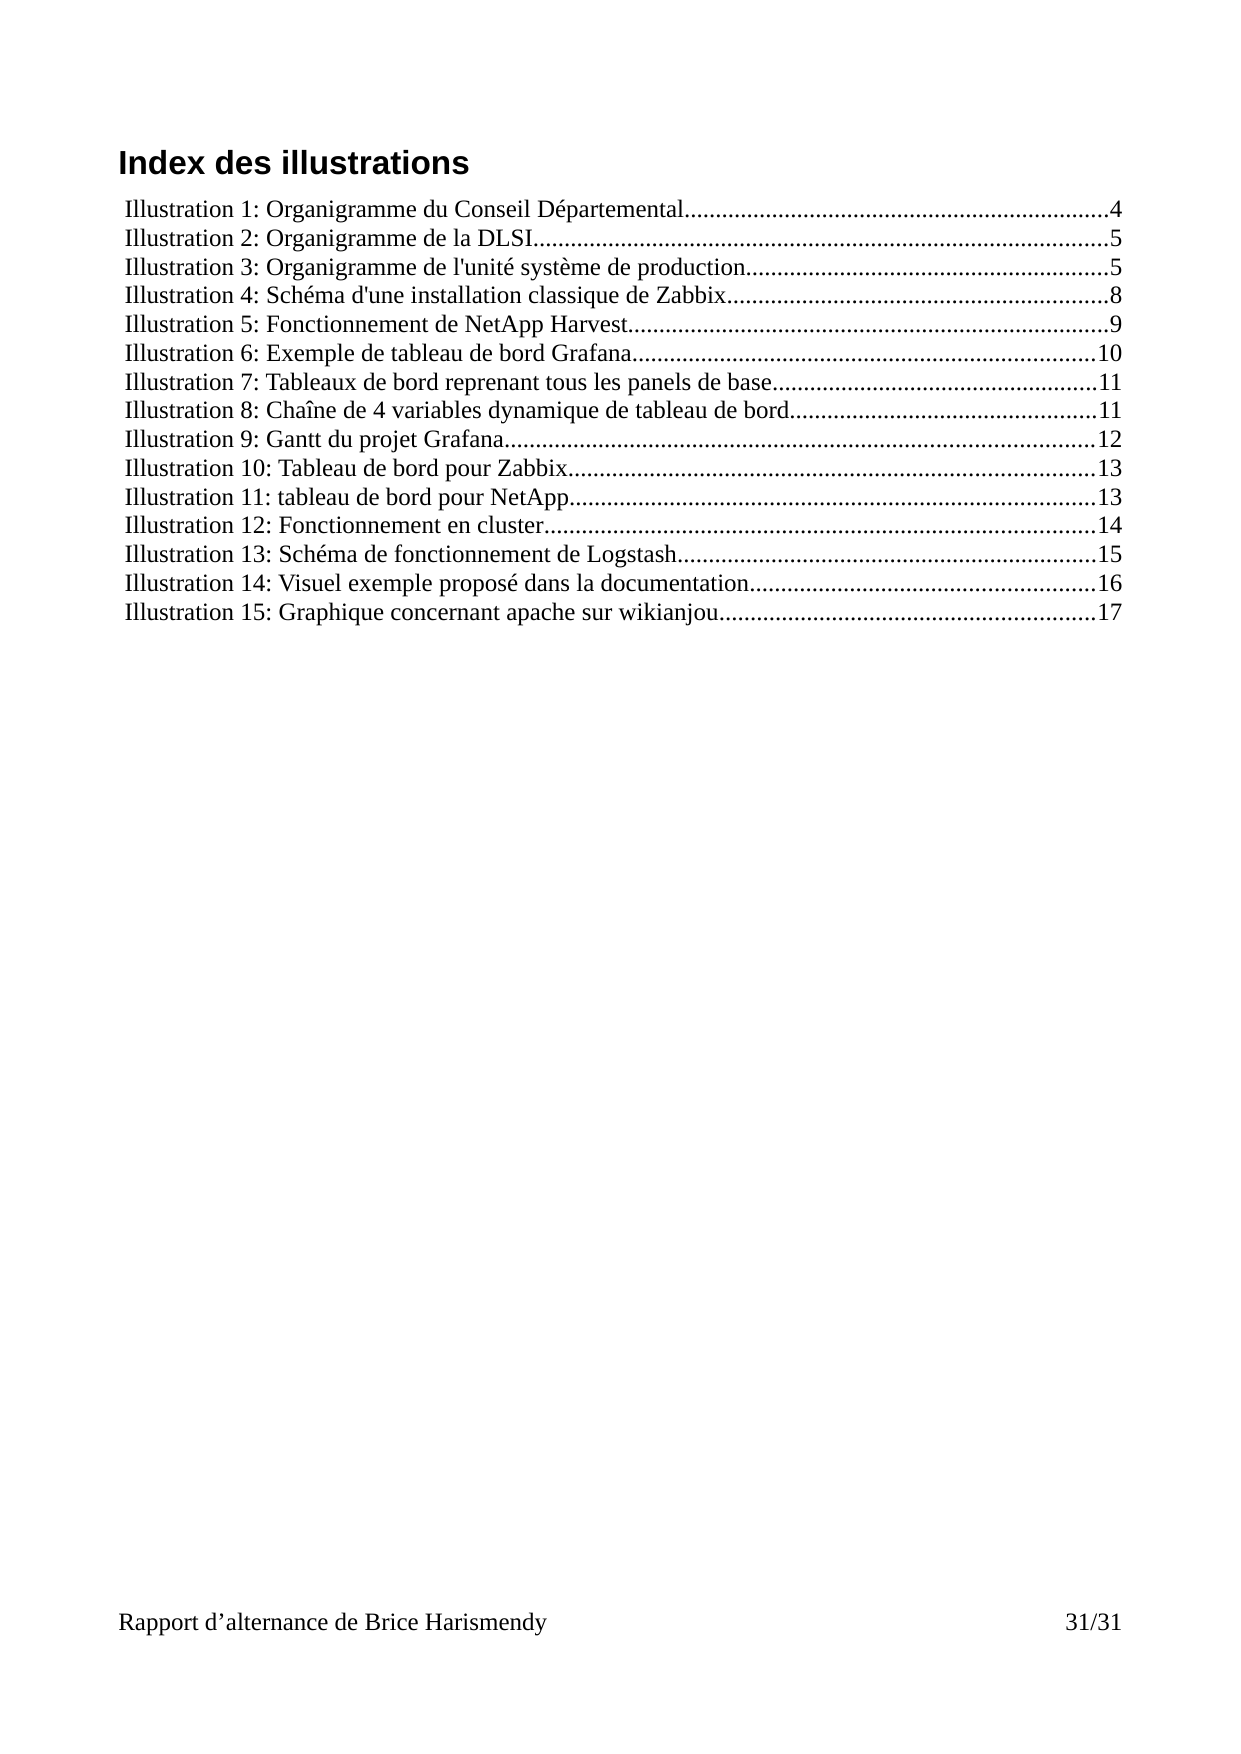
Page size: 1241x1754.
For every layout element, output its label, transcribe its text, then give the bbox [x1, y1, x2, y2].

text Illustration 1: Organigramme du Conseil Départemental 4 [118, 194, 1122, 223]
text Illustration 2: Organigramme de la DLSI 5 [118, 223, 1122, 252]
text Illustration 15: Graphique concernant apache sur wikianjou 17 [118, 597, 1122, 625]
text Illustration 13: Schéma de fonctionnement de Logstash 15 [118, 539, 1122, 568]
text Illustration 6: Exemple de tableau de bord Grafana 10 [118, 338, 1122, 367]
text Illustration 7: Tableaux de bord reprenant tous les panels de base 11 [118, 367, 1122, 395]
text Illustration 4: Schéma d'une installation classique de Zabbix 8 [118, 280, 1122, 309]
text Illustration 3: Organigramme de l'unité système de production 5 [118, 252, 1122, 280]
text Illustration 11: tableau de bord pour NetApp 13 [118, 482, 1122, 510]
text Illustration 10: Tableau de bord pour Zabbix 13 [118, 453, 1122, 482]
subtitle Index des illustrations [118, 143, 1122, 182]
text Illustration 8: Chaîne de 4 variables dynamique de tableau de bord 11 [118, 395, 1122, 424]
text Illustration 14: Visuel exemple proposé dans la documentation 16 [118, 568, 1122, 597]
text Illustration 5: Fonctionnement de NetApp Harvest 9 [118, 309, 1122, 338]
text Illustration 12: Fonctionnement en cluster 14 [118, 510, 1122, 539]
text Illustration 9: Gantt du projet Grafana 12 [118, 424, 1122, 453]
